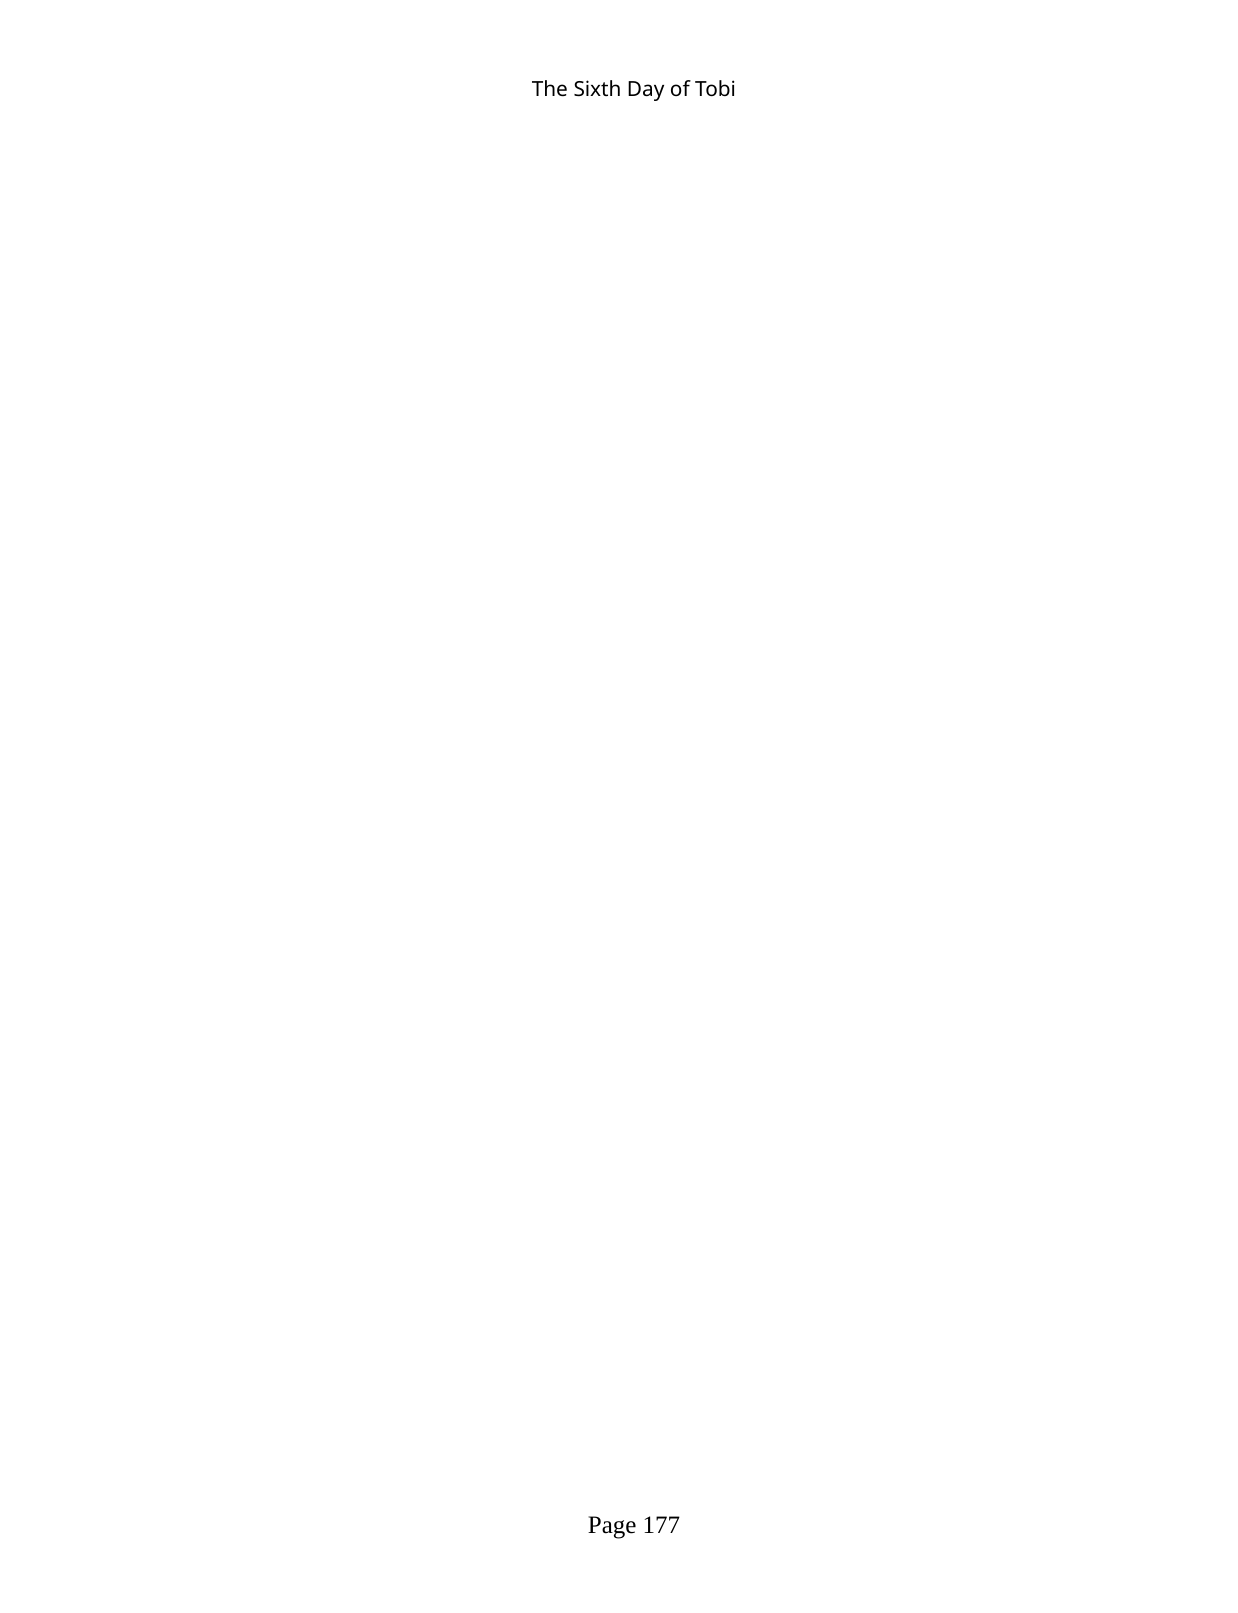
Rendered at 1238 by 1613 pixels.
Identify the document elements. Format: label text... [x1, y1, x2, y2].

text The Sixth Day of Tobi [102, 74, 1165, 102]
